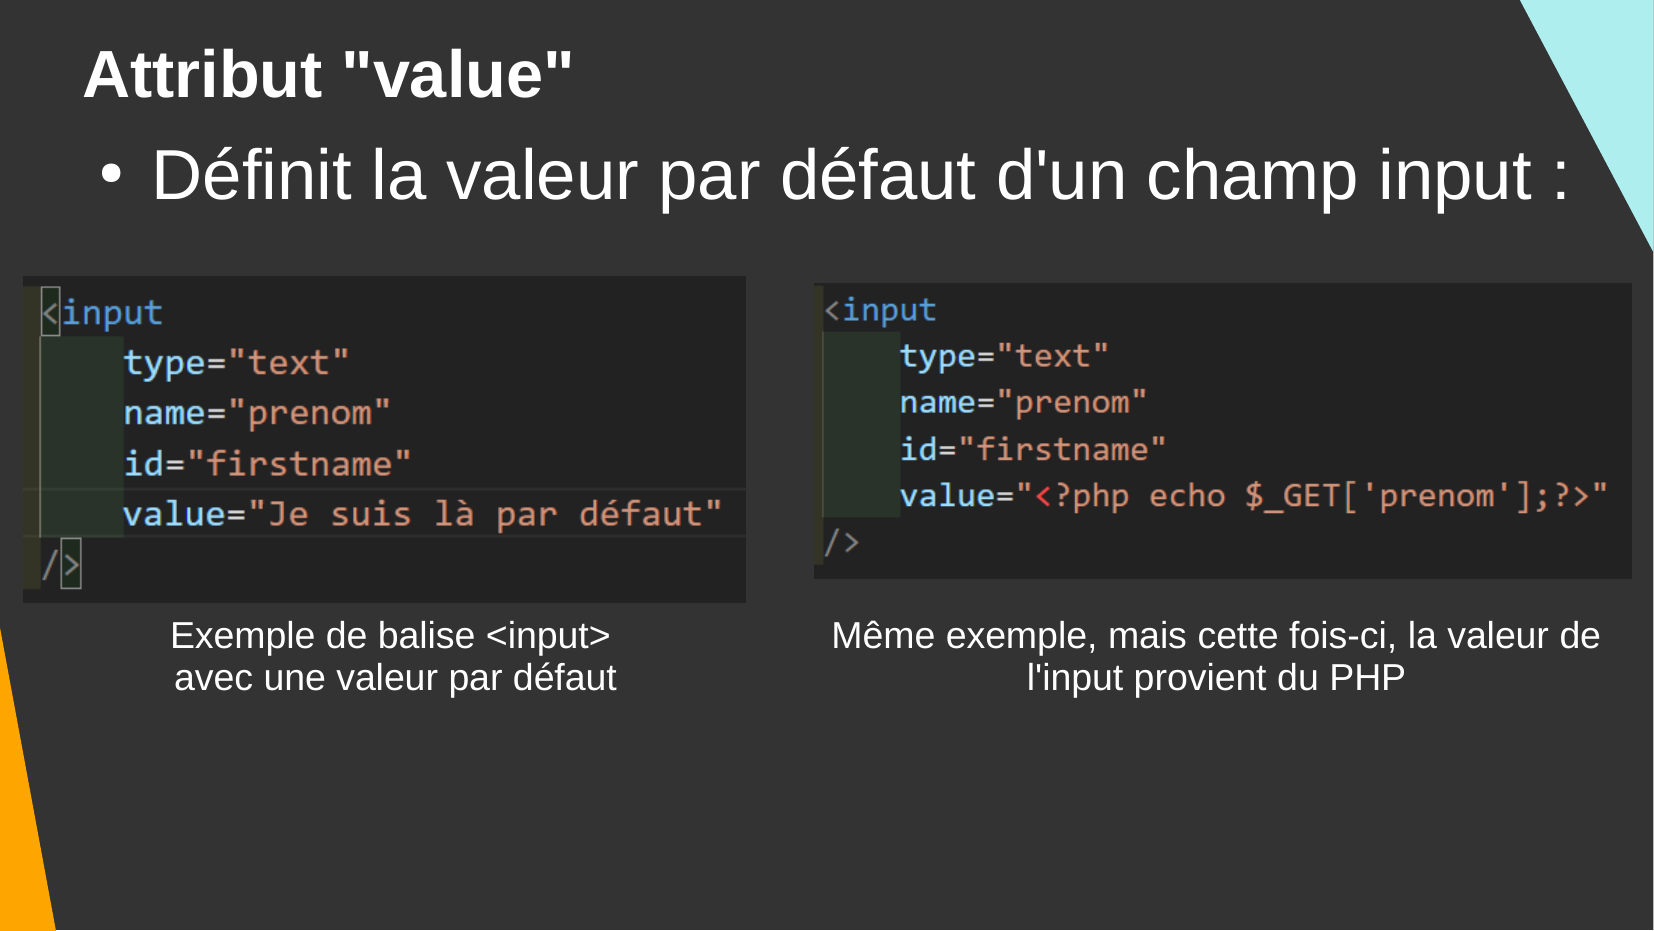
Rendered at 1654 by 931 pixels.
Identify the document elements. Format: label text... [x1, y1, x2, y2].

picture [814, 283, 1632, 579]
text_box [1519, 0, 1654, 254]
title Même exemple, mais cette fois-ci, la valeur de l'input provient du PHP [814, 614, 1619, 709]
title Exemple de balise <input> avec une valeur par défaut [141, 614, 650, 699]
title Attribut "value" [82, 37, 1571, 114]
text_box [0, 627, 56, 931]
picture [23, 276, 746, 603]
list Définit la valeur par défaut d'un champ input : [80, 135, 1605, 308]
